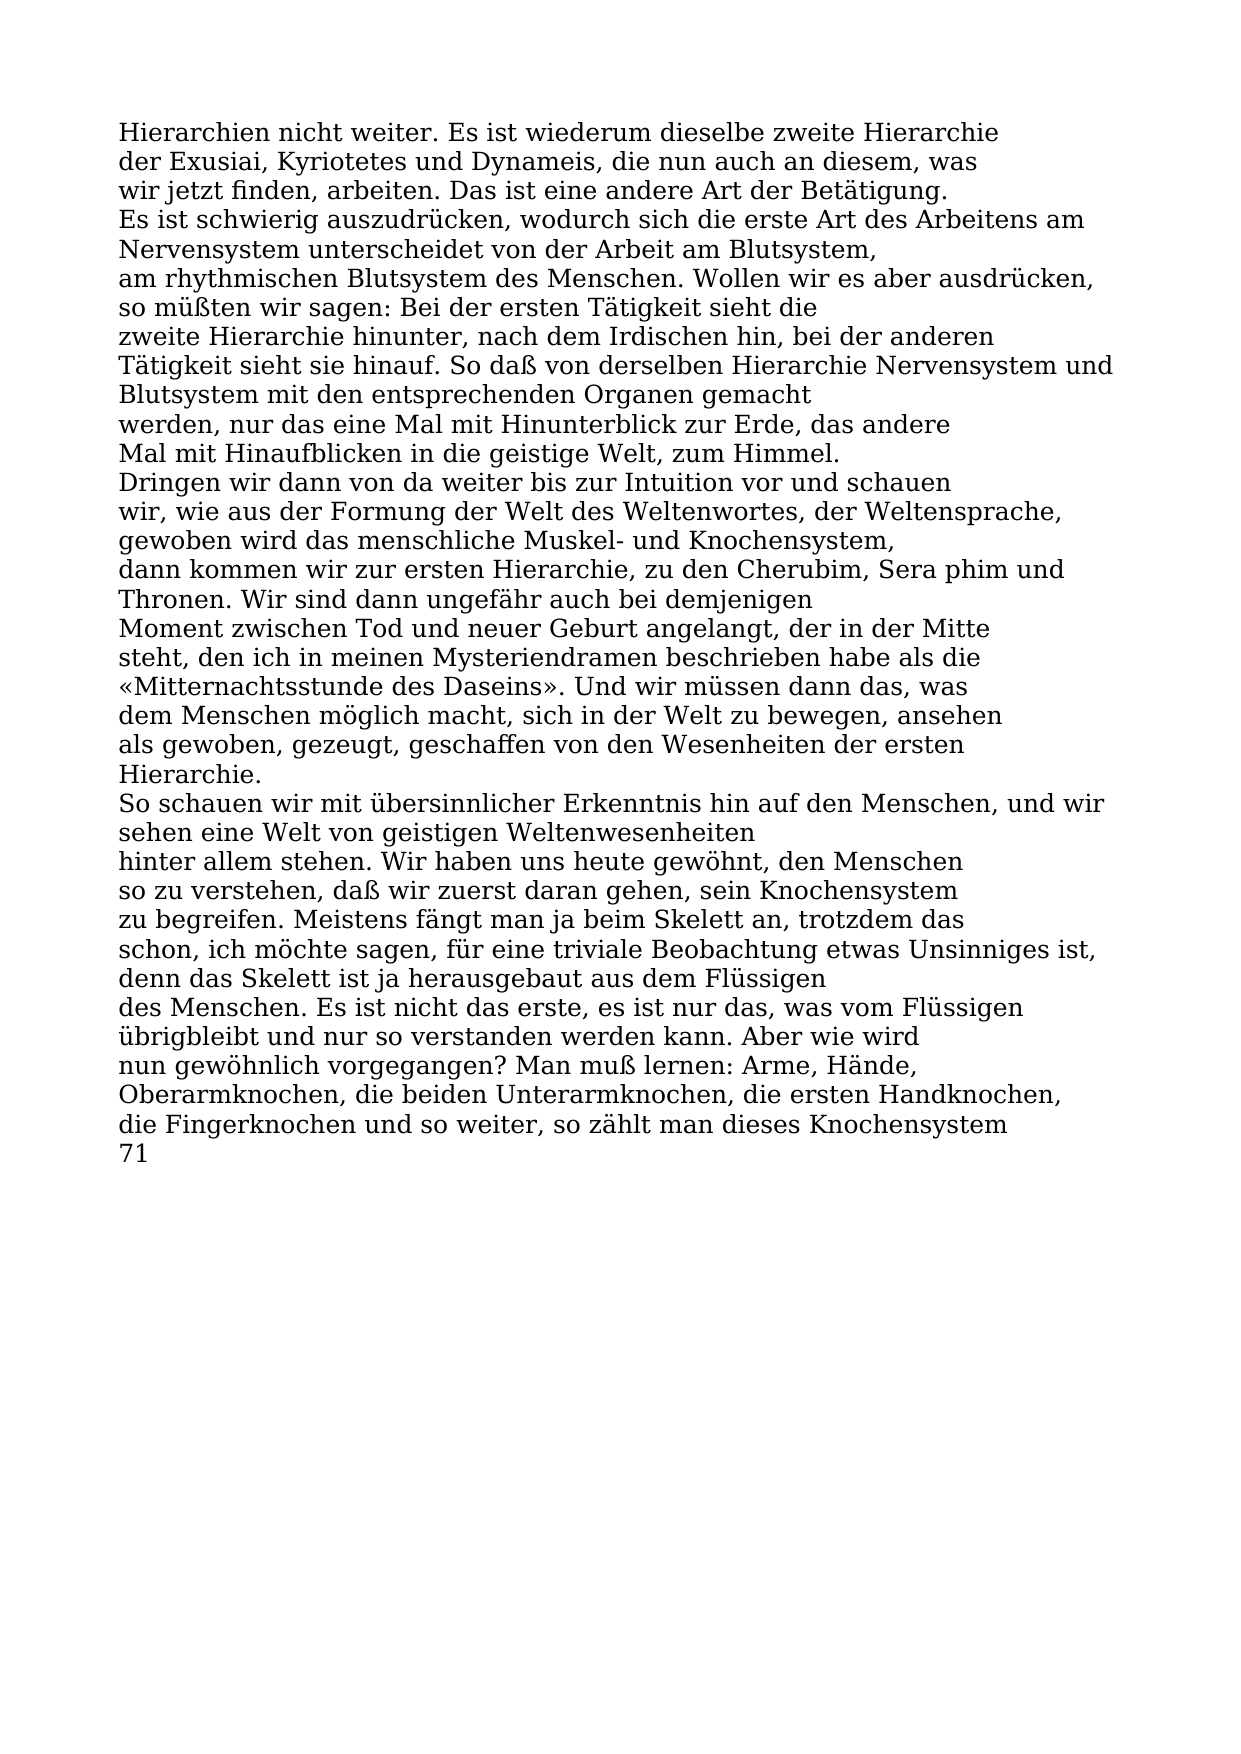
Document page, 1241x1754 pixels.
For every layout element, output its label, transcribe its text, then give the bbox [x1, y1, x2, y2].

text des Menschen. Es ist nicht das erste, es ist nur das, was vom Flüssigen übrigbleibt und nur so verstanden werden kann. Aber wie wird [118, 993, 1122, 1051]
text so zu verstehen, daß wir zuerst daran gehen, sein Knochensystem [118, 876, 1122, 906]
text als gewoben, gezeugt, geschaffen von den Wesenheiten der ersten [118, 731, 1122, 760]
text 71 [118, 1139, 1122, 1168]
text dem Menschen möglich macht, sich in der Welt zu bewegen, ansehen [118, 701, 1122, 731]
text zu begreifen. Meistens fängt man ja beim Skelett an, trotzdem das [118, 906, 1122, 935]
text steht, den ich in meinen Mysteriendramen beschrieben habe als die [118, 643, 1122, 672]
text Es ist schwierig auszudrücken, wodurch sich die erste Art des Arbeitens am Nervensystem unterscheidet von der Arbeit am Blutsystem, [118, 206, 1122, 264]
text Hierarchie. [118, 760, 1122, 789]
text Mal mit Hinaufblicken in die geistige Welt, zum Himmel. [118, 439, 1122, 468]
text der Exusiai, Kyriotetes und Dynameis, die nun auch an diesem, was [118, 147, 1122, 176]
text die Fingerknochen und so weiter, so zählt man dieses Knochensystem [118, 1110, 1122, 1139]
text hinter allem stehen. Wir haben uns heute gewöhnt, den Menschen [118, 847, 1122, 876]
text «Mitternachtsstunde des Daseins». Und wir müssen dann das, was [118, 672, 1122, 701]
text dann kommen wir zur ersten Hierarchie, zu den Cherubim, Sera phim und Thronen. Wir sind dann ungefähr auch bei demjenigen [118, 556, 1122, 614]
text Tätigkeit sieht sie hinauf. So daß von derselben Hierarchie Nervensystem und Blutsystem mit den entsprechenden Organen gemacht [118, 351, 1122, 410]
text am rhythmischen Blutsystem des Menschen. Wollen wir es aber ausdrücken, so müßten wir sagen: Bei der ersten Tätigkeit sieht die [118, 264, 1122, 322]
text Hierarchien nicht weiter. Es ist wiederum dieselbe zweite Hierarchie [118, 118, 1122, 147]
text So schauen wir mit übersinnlicher Erkenntnis hin auf den Menschen, und wir sehen eine Welt von geistigen Weltenwesenheiten [118, 789, 1122, 847]
text zweite Hierarchie hinunter, nach dem Irdischen hin, bei der anderen [118, 322, 1122, 351]
text wir, wie aus der Formung der Welt des Weltenwortes, der Weltensprache, gewoben wird das menschliche Muskel- und Knochensystem, [118, 497, 1122, 556]
text schon, ich möchte sagen, für eine triviale Beobachtung etwas Unsinniges ist, denn das Skelett ist ja herausgebaut aus dem Flüssigen [118, 935, 1122, 993]
text Moment zwischen Tod und neuer Geburt angelangt, der in der Mitte [118, 614, 1122, 643]
text nun gewöhnlich vorgegangen? Man muß lernen: Arme, Hände, Oberarmknochen, die beiden Unterarmknochen, die ersten Handknochen, [118, 1051, 1122, 1110]
text wir jetzt finden, arbeiten. Das ist eine andere Art der Betätigung. [118, 176, 1122, 206]
text Dringen wir dann von da weiter bis zur Intuition vor und schauen [118, 468, 1122, 497]
text werden, nur das eine Mal mit Hinunterblick zur Erde, das andere [118, 410, 1122, 439]
